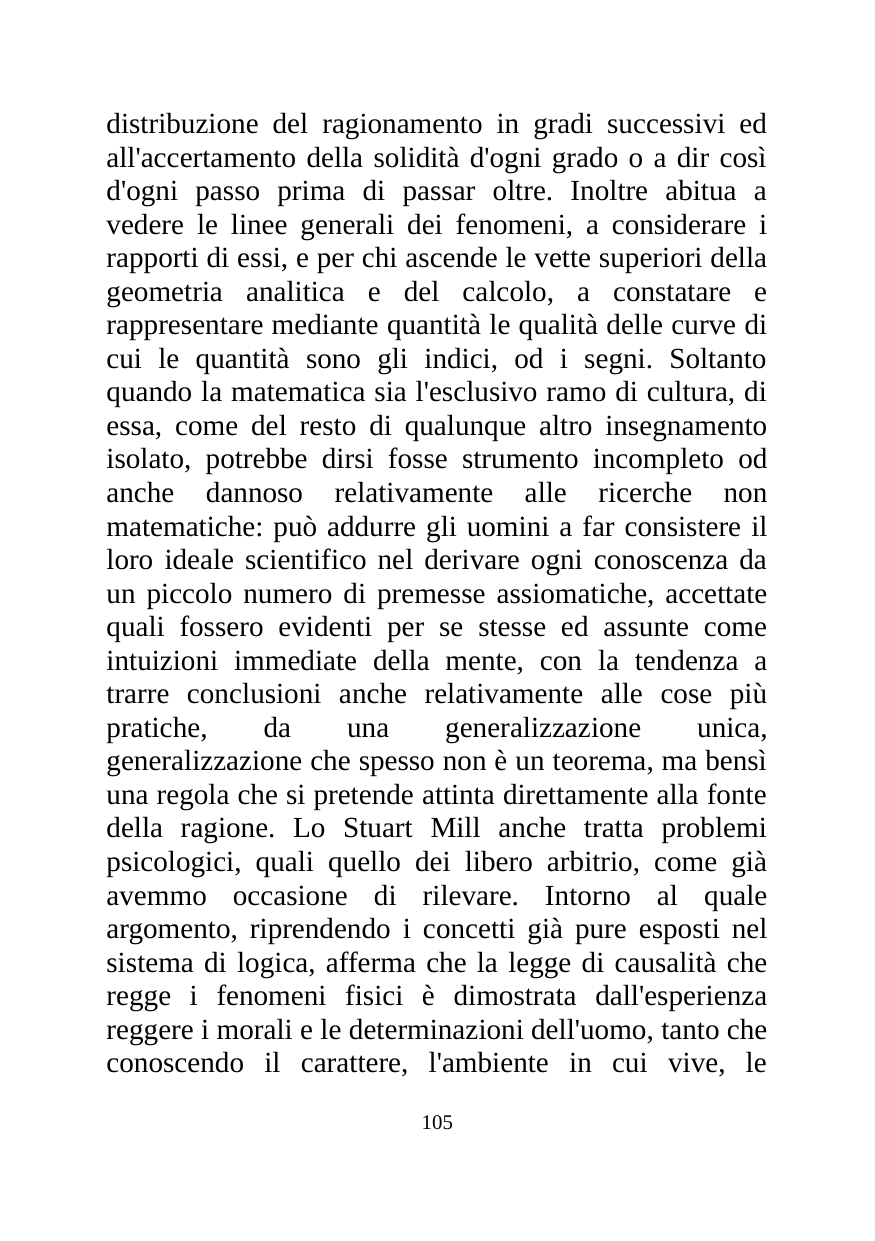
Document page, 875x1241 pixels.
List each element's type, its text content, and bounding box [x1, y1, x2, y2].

text distribuzione del ragionamento in gradi successivi ed all'accertamento della solidità d'ogni grado o a dir così d'ogni passo prima di passar oltre. Inoltre abitua a vedere le linee generali dei fenomeni, a considerare i rapporti di essi, e per chi ascende le vette superiori della geometria analitica e del calcolo, a constatare e rappresentare mediante quantità le qualità delle curve di cui le quantità sono gli indici, od i segni. Soltanto quando la matematica sia l'esclusivo ramo di cultura, di essa, come del resto di qualunque altro insegnamento isolato, potrebbe dirsi fosse strumento incompleto od anche dannoso relativamente alle ricerche non matematiche: può addurre gli uomini a far consistere il loro ideale scientifico nel derivare ogni conoscenza da un piccolo numero di premesse assiomatiche, accettate quali fossero evidenti per se stesse ed assunte come intuizioni immediate della mente, con la tendenza a trarre conclusioni anche relativamente alle cose più pratiche, da una generalizzazione unica, generalizzazione che spesso non è un teorema, ma bensì una regola che si pretende attinta direttamente alla fonte della ragione. Lo Stuart Mill anche tratta problemi psicologici, quali quello dei libero arbitrio, come già avemmo occasione di rilevare. Intorno al quale argomento, riprendendo i concetti già pure esposti nel sistema di logica, afferma che la legge di causalità che regge i fenomeni fisici è dimostrata dall'esperienza reggere i morali e le determinazioni dell'uomo, tanto che conoscendo il carattere, l'ambiente in cui vive, le [106, 106, 768, 1079]
